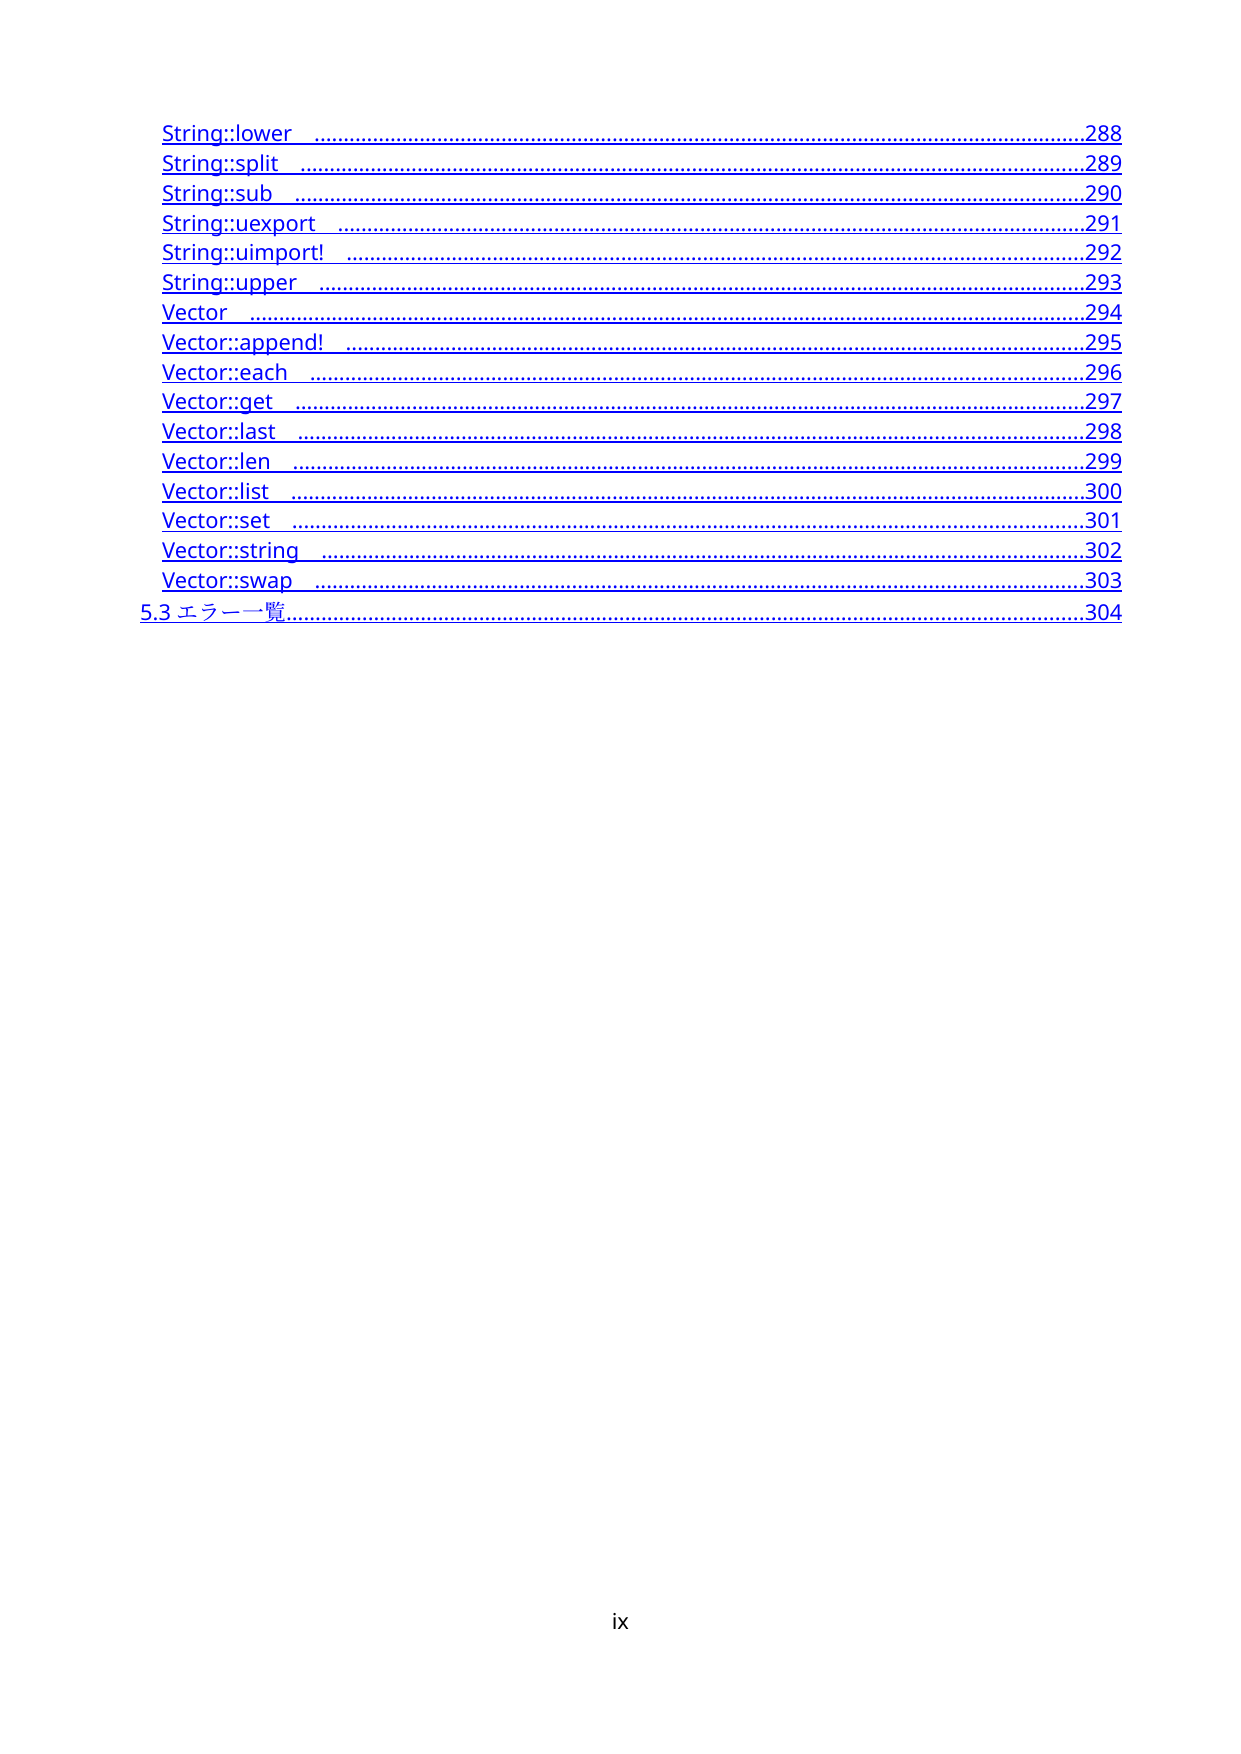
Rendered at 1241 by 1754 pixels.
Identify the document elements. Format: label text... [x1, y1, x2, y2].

text Vector::each 296 [162, 356, 1122, 382]
text String::split 289 [162, 148, 1122, 173]
text Vector::list 300 [162, 476, 1122, 501]
text String::lower 288 [162, 118, 1122, 143]
text String::uexport 291 [162, 207, 1122, 233]
text Vector::swap 303 [162, 565, 1122, 590]
text 5.3 エラー一覧 304 [140, 595, 1122, 622]
text Vector::last 298 [162, 416, 1122, 441]
text Vector::string 302 [162, 535, 1122, 560]
text Vector::set 301 [162, 505, 1122, 531]
text String::upper 293 [162, 267, 1122, 292]
text Vector::len 299 [162, 446, 1122, 471]
text String::sub 290 [162, 178, 1122, 203]
text Vector::append! 295 [162, 327, 1122, 352]
text Vector::get 297 [162, 386, 1122, 411]
text Vector 294 [162, 297, 1122, 322]
text String::uimport! 292 [162, 237, 1122, 263]
